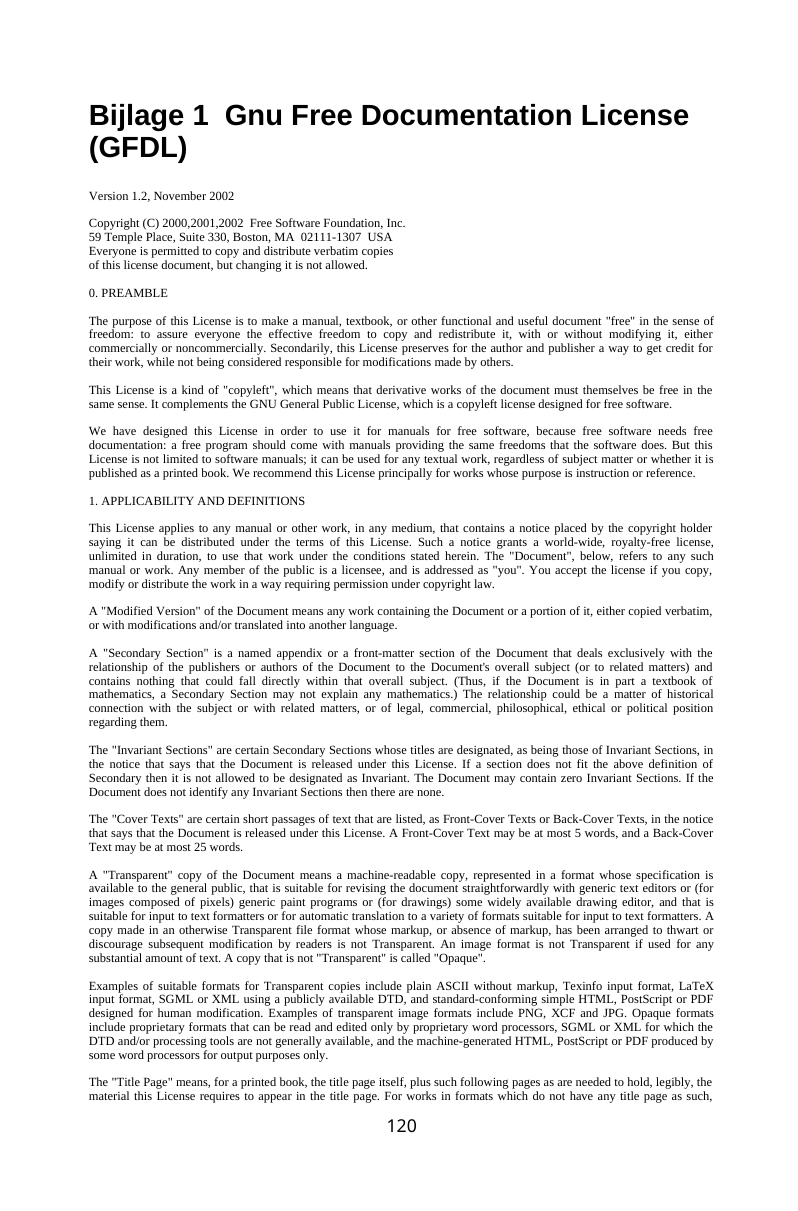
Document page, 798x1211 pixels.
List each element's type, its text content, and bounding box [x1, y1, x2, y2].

text Version 1.2, November 2002 [89, 189, 715, 203]
text The "Title Page" means, for a printed book, the title page itself, plus such following pages as are needed to hold, legibly, the material this License requires to appear in the title page. For works in formats which do not have any title page as such, [89, 1076, 715, 1103]
text This License applies to any manual or other work, in any medium, that contains a notice placed by the copyright holder saying it can be distributed under the terms of this License. Such a notice grants a world-wide, royalty-free license, unlimited in duration, to use that work under the conditions stated herein. The "Document", below, refers to any such manual or work. Any member of the public is a licensee, and is addressed as "you". You accept the license if you copy, modify or distribute the work in a way requiring permission under copyright law. [89, 522, 715, 591]
text A "Secondary Section" is a named appendix or a front-matter section of the Document that deals exclusively with the relationship of the publishers or authors of the Document to the Document's overall subject (or to related matters) and contains nothing that could fall directly within that overall subject. (Thus, if the Document is in part a textbook of mathematics, a Secondary Section may not explain any mathematics.) The relationship could be a matter of historical connection with the subject or with related matters, or of legal, commercial, philosophical, ethical or political position regarding them. [89, 646, 715, 729]
text Examples of suitable formats for Transparent copies include plain ASCII without markup, Texinfo input format, LaTeX input format, SGML or XML using a publicly available DTD, and standard-conforming simple HTML, PostScript or PDF designed for human modification. Examples of transparent image formats include PNG, XCF and JPG. Opaque formats include proprietary formats that can be read and edited only by proprietary word processors, SGML or XML for which the DTD and/or processing tools are not generally available, and the machine-generated HTML, PostScript or PDF produced by some word processors for output purposes only. [89, 979, 715, 1062]
text A "Transparent" copy of the Document means a machine-readable copy, represented in a format whose specification is available to the general public, that is suitable for revising the document straightforwardly with generic text editors or (for images composed of pixels) generic paint programs or (for drawings) some widely available drawing editor, and that is suitable for input to text formatters or for automatic translation to a variety of formats suitable for input to text formatters. A copy made in an otherwise Transparent file format whose markup, or absence of markup, has been arranged to thwart or discourage subsequent modification by readers is not Transparent. An image format is not Transparent if used for any substantial amount of text. A copy that is not "Transparent" is called "Opaque". [89, 868, 715, 965]
text 1. APPLICABILITY AND DEFINITIONS [89, 494, 715, 508]
text This License is a kind of "copyleft", which means that derivative works of the document must themselves be free in the same sense. It complements the GNU General Public License, which is a copyleft license designed for free software. [89, 383, 715, 411]
text A "Modified Version" of the Document means any work containing the Document or a portion of it, either copied verbatim, or with modifications and/or translated into another language. [89, 605, 715, 632]
text Everyone is permitted to copy and distribute verbatim copies [89, 244, 715, 258]
text 0. PREAMBLE [89, 286, 715, 300]
text The "Invariant Sections" are certain Secondary Sections whose titles are designated, as being those of Invariant Sections, in the notice that says that the Document is released under this License. If a section does not fit the above definition of Secondary then it is not allowed to be designated as Invariant. The Document may contain zero Invariant Sections. If the Document does not identify any Invariant Sections then there are none. [89, 743, 715, 799]
text of this license document, but changing it is not allowed. [89, 258, 715, 272]
text Copyright (C) 2000,2001,2002 Free Software Foundation, Inc. [89, 217, 715, 231]
text The "Cover Texts" are certain short passages of text that are listed, as Front-Cover Texts or Back-Cover Texts, in the notice that says that the Document is released under this License. A Front-Cover Text may be at most 5 words, and a Back-Cover Text may be at most 25 words. [89, 812, 715, 854]
text 59 Temple Place, Suite 330, Boston, MA 02111-1307 USA [89, 231, 715, 244]
text We have designed this License in order to use it for manuals for free software, because free software needs free documentation: a free program should come with manuals providing the same freedoms that the software does. But this License is not limited to software manuals; it can be used for any textual work, regardless of subject matter or whether it is published as a printed book. We recommend this License principally for works whose purpose is instruction or reference. [89, 424, 715, 480]
subtitle Bijlage 1 Gnu Free Documentation License (GFDL) [89, 99, 715, 164]
text The purpose of this License is to make a manual, textbook, or other functional and useful document "free" in the sense of freedom: to assure everyone the effective freedom to copy and redistribute it, with or without modifying it, either commercially or noncommercially. Secondarily, this License preserves for the author and publisher a way to get credit for their work, while not being considered responsible for modifications made by others. [89, 314, 715, 369]
